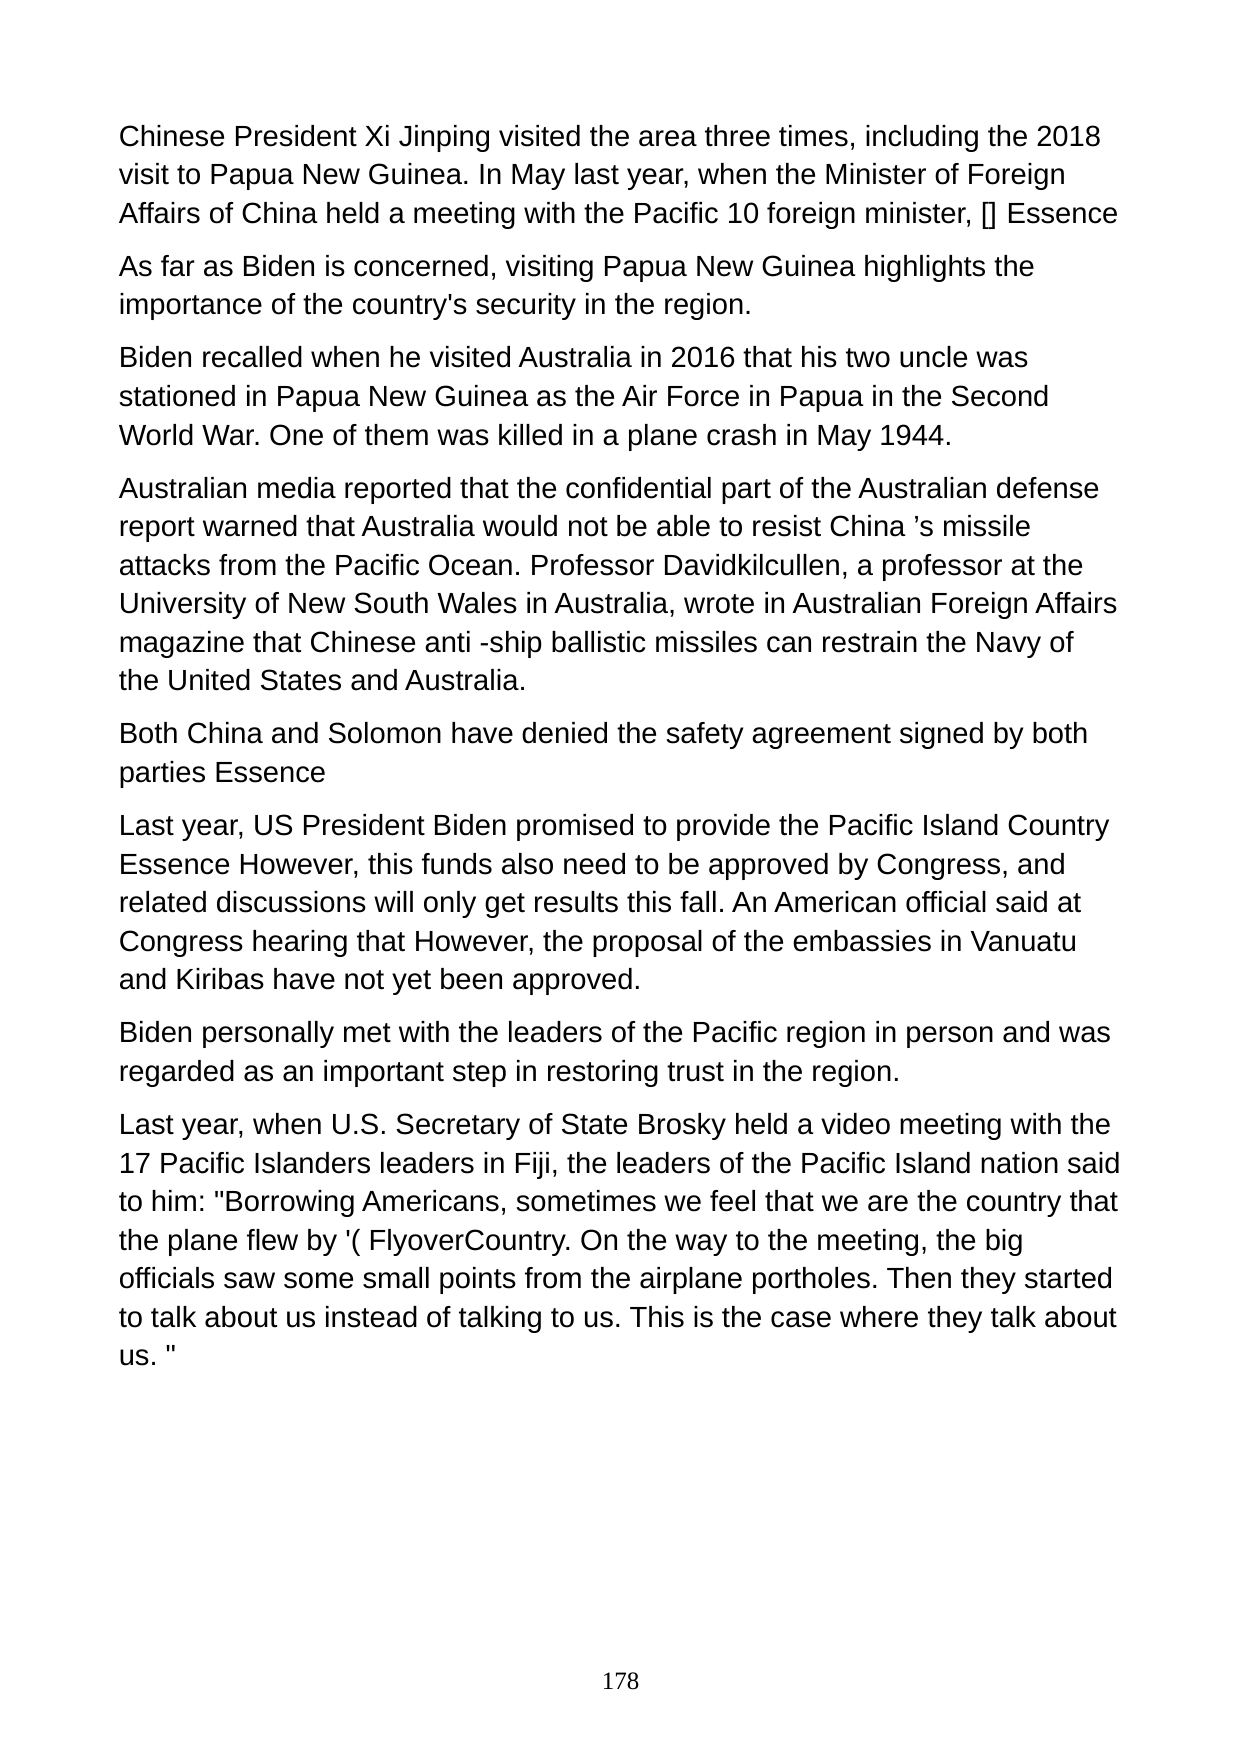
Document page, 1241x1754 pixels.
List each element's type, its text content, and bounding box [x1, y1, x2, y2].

text Australian media reported that the confidential part of the Australian defense report warned that Australia would not be able to resist China ’s missile attacks from the Pacific Ocean. Professor Davidkilcullen, a professor at the University of New South Wales in Australia, wrote in Australian Foreign Affairs magazine that Chinese anti -ship ballistic missiles can restrain the Navy of the United States and Australia. [118, 471, 1122, 697]
text Last year, US President Biden promised to provide the Pacific Island Country Essence However, this funds also need to be approved by Congress, and related discussions will only get results this fall. An American official said at Congress hearing that However, the proposal of the embassies in Vanuatu and Kiribas have not yet been approved. [118, 808, 1122, 996]
text As far as Biden is concerned, visiting Papua New Guinea highlights the importance of the country's security in the region. [118, 249, 1122, 321]
text Biden personally met with the leaders of the Pacific region in person and was regarded as an important step in restoring trust in the region. [118, 1015, 1122, 1087]
text Both China and Solomon have denied the safety agreement signed by both parties Essence [118, 716, 1122, 788]
text Biden recalled when he visited Australia in 2016 that his two uncle was stationed in Papua New Guinea as the Air Force in Papua in the Second World War. One of them was killed in a plane crash in May 1944. [118, 340, 1122, 451]
text Chinese President Xi Jinping visited the area three times, including the 2018 visit to Papua New Guinea. In May last year, when the Minister of Foreign Affairs of China held a meeting with the Pacific 10 foreign minister, [] Essence [118, 118, 1122, 229]
text Last year, when U.S. Secretary of State Brosky held a video meeting with the 17 Pacific Islanders leaders in Fiji, the leaders of the Pacific Island nation said to him: "Borrowing Americans, sometimes we feel that we are the country that the plane flew by '( FlyoverCountry. On the way to the meeting, the big officials saw some small points from the airplane portholes. Then they started to talk about us instead of talking to us. This is the case where they talk about us. " [118, 1107, 1122, 1372]
